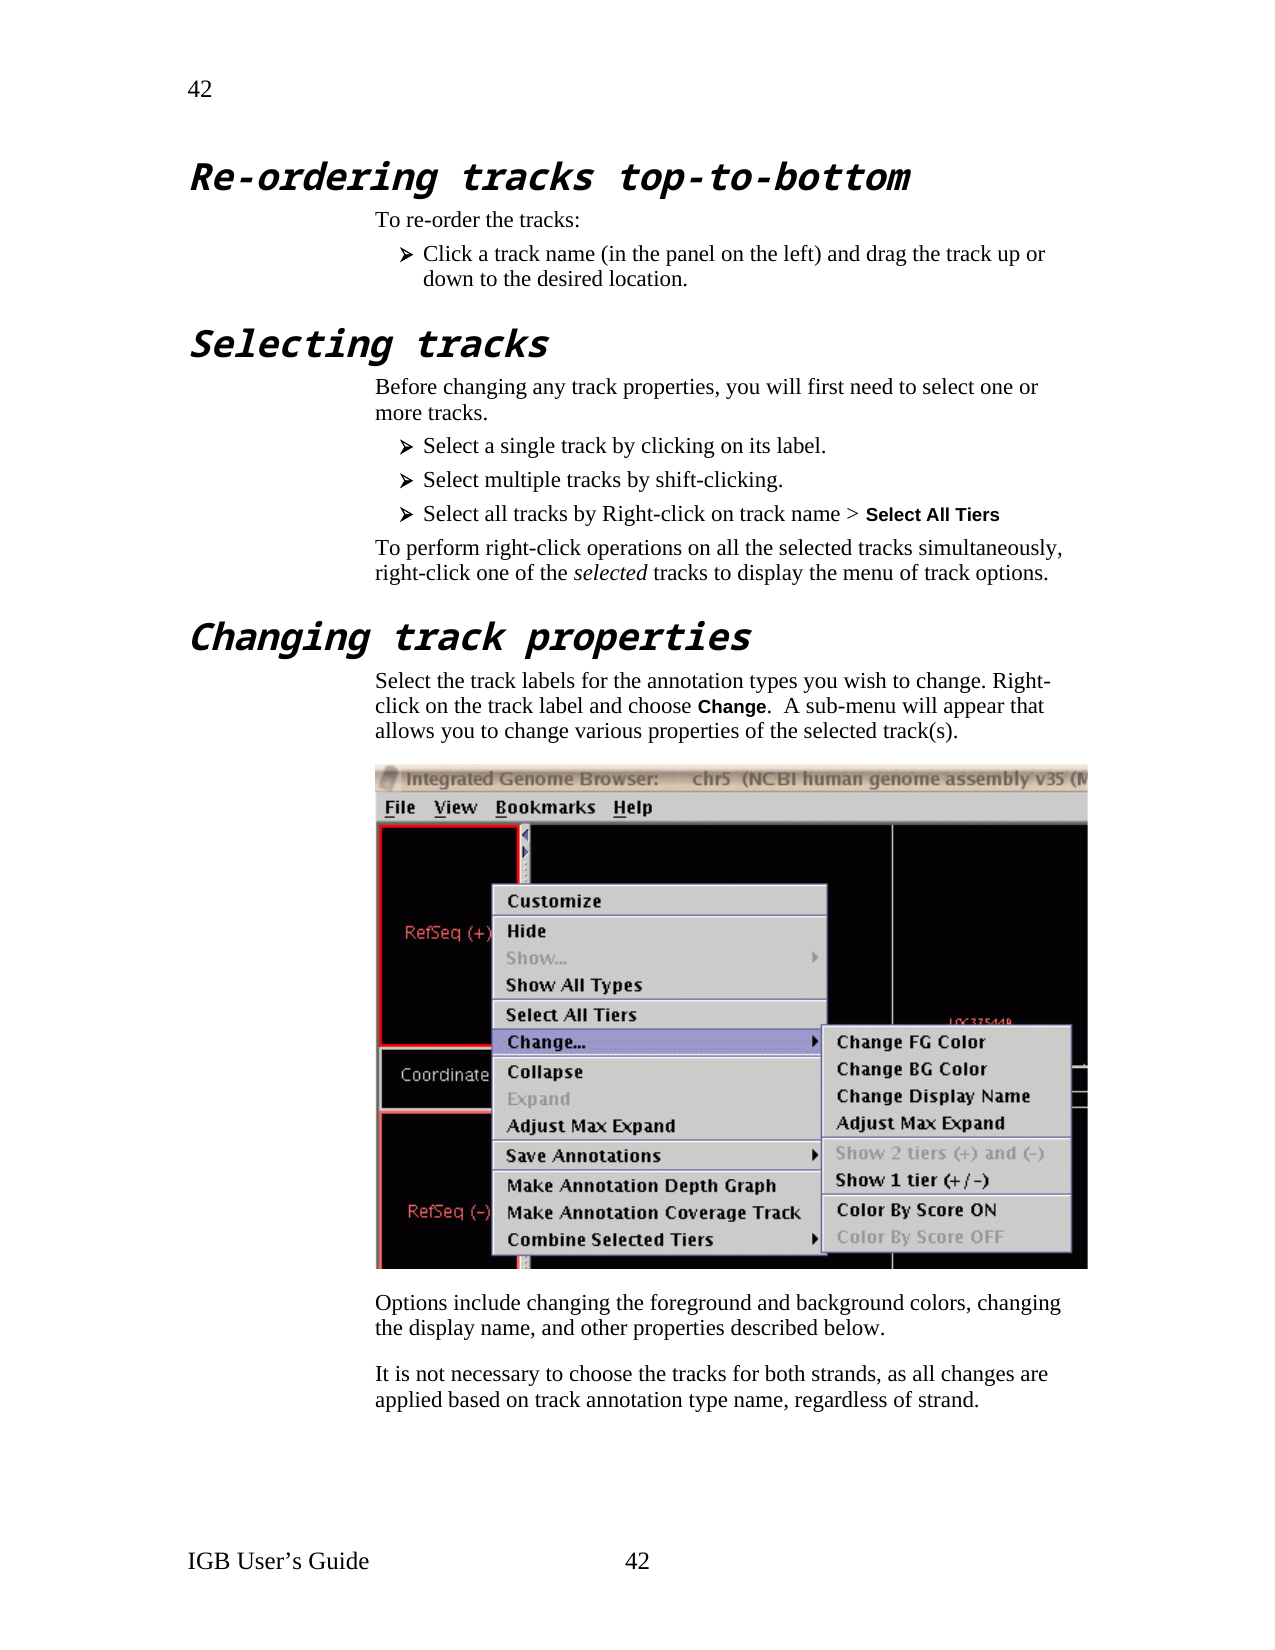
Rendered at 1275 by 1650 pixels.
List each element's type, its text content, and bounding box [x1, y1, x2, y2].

text Options include changing the foreground and background colors, changing the display name, and other properties described below. [375, 1289, 1087, 1340]
subtitle Re-ordering tracks top-to-bottom [187, 150, 1087, 201]
text Before changing any track properties, you will first need to select one or more tracks. [375, 374, 1087, 425]
list Select all tracks by Right-click on track name > Select All Tiers [399, 501, 1087, 526]
picture [375, 764, 1088, 1269]
subtitle Changing track properties [187, 610, 1087, 661]
text To perform right-click operations on all the selected tracks simultaneously, right-click one of the selected tracks to display the menu of track options. [375, 534, 1087, 585]
list Select multiple tracks by shift-clicking. [399, 467, 1087, 492]
text It is not necessary to choose the tracks for both strands, as all changes are applied based on track annotation type name, regardless of strand. [375, 1361, 1087, 1412]
list Click a track name (in the panel on the left) and drag the track up or down to the desired location. [399, 241, 1087, 292]
text To re-order the tracks: [375, 207, 1087, 233]
list Select a single track by clicking on its label. [399, 433, 1087, 459]
text Select the track labels for the annotation types you wish to change. Right-click on the track label and choose Change. A sub-menu will appear that allows you to change various properties of the selected track(s). [375, 668, 1087, 744]
subtitle Selecting tracks [187, 317, 1087, 368]
